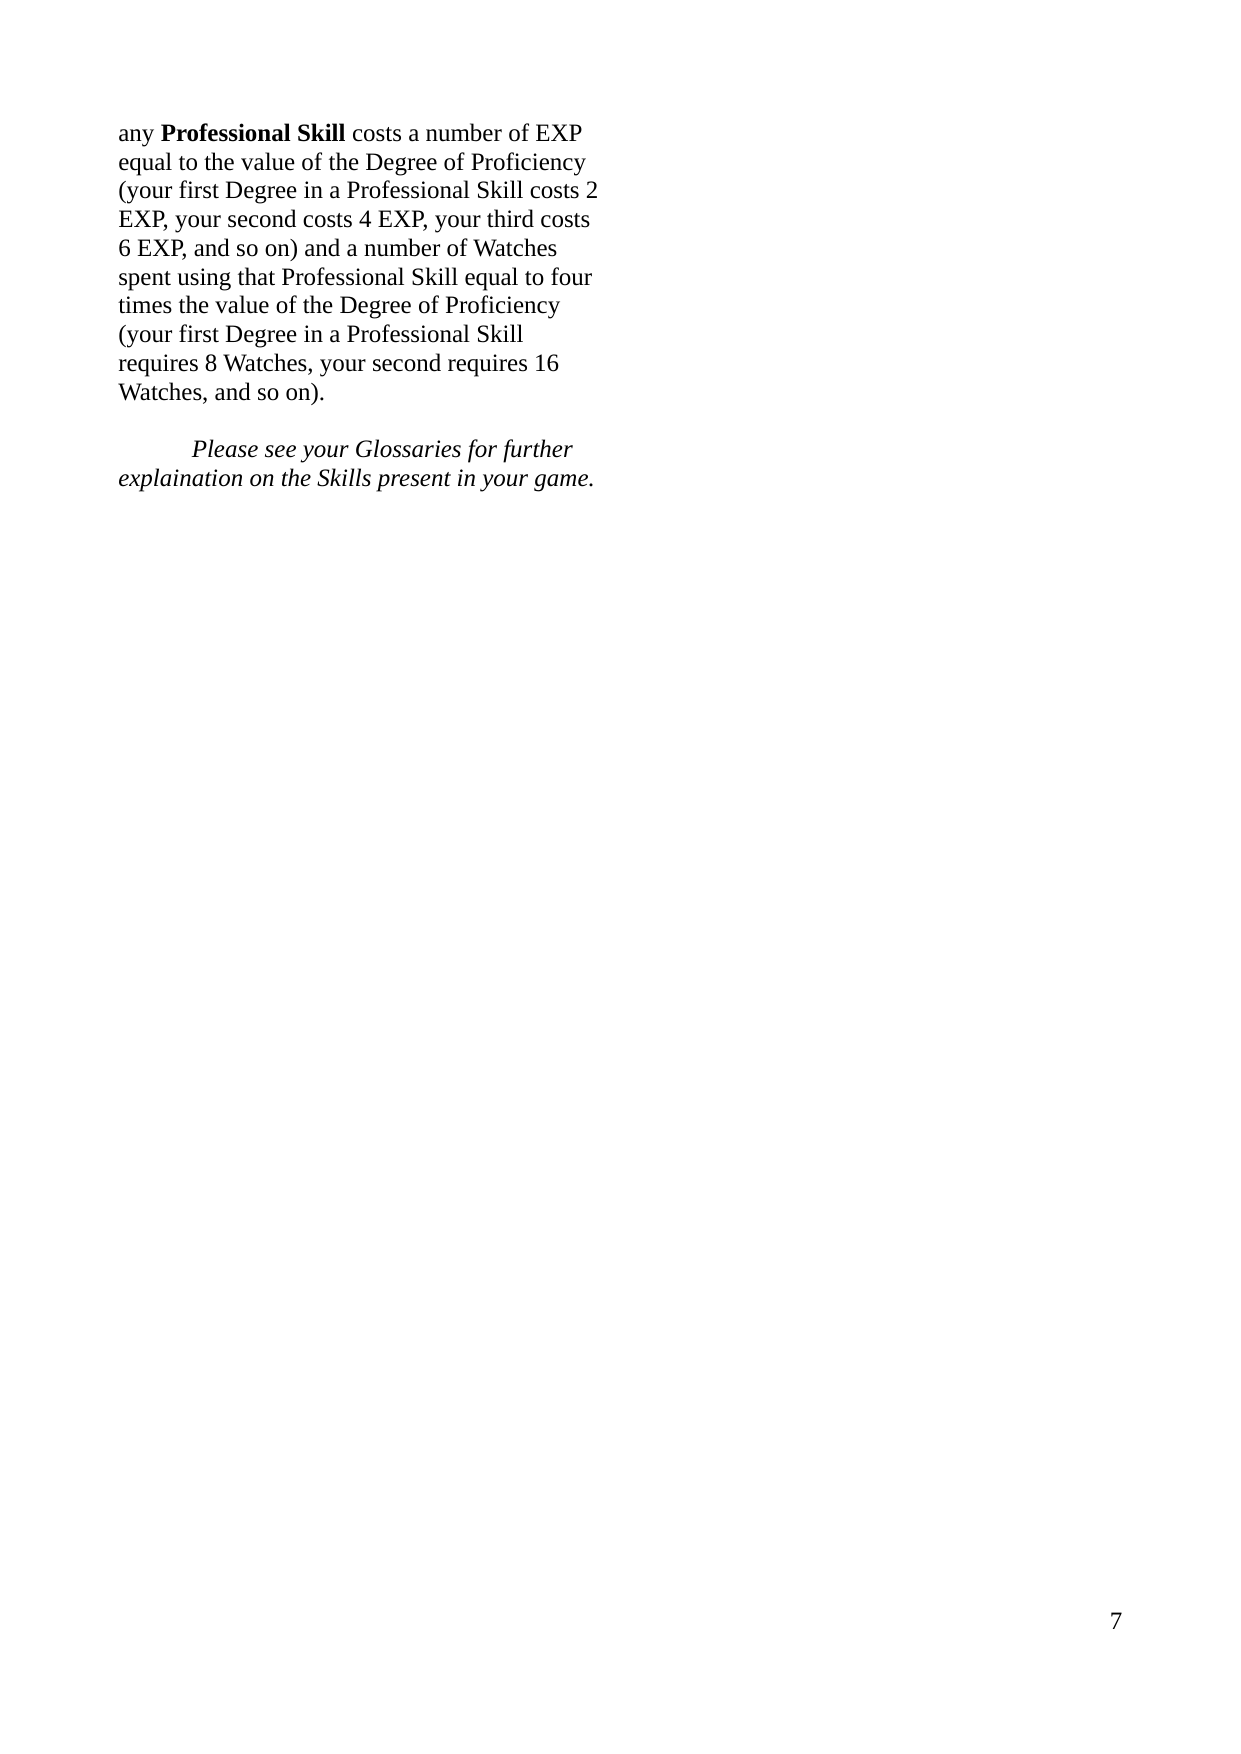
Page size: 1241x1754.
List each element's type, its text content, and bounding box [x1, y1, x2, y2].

text Please see your Glossaries for further explaination on the Skills present in your game. [118, 434, 605, 492]
text any Professional Skill costs a number of EXP equal to the value of the Degree of Proficiency (your first Degree in a Professional Skill costs 2 EXP, your second costs 4 EXP, your third costs 6 EXP, and so on) and a number of Watches spent using that Professional Skill equal to four times the value of the Degree of Proficiency (your first Degree in a Professional Skill requires 8 Watches, your second requires 16 Watches, and so on). [118, 118, 605, 406]
